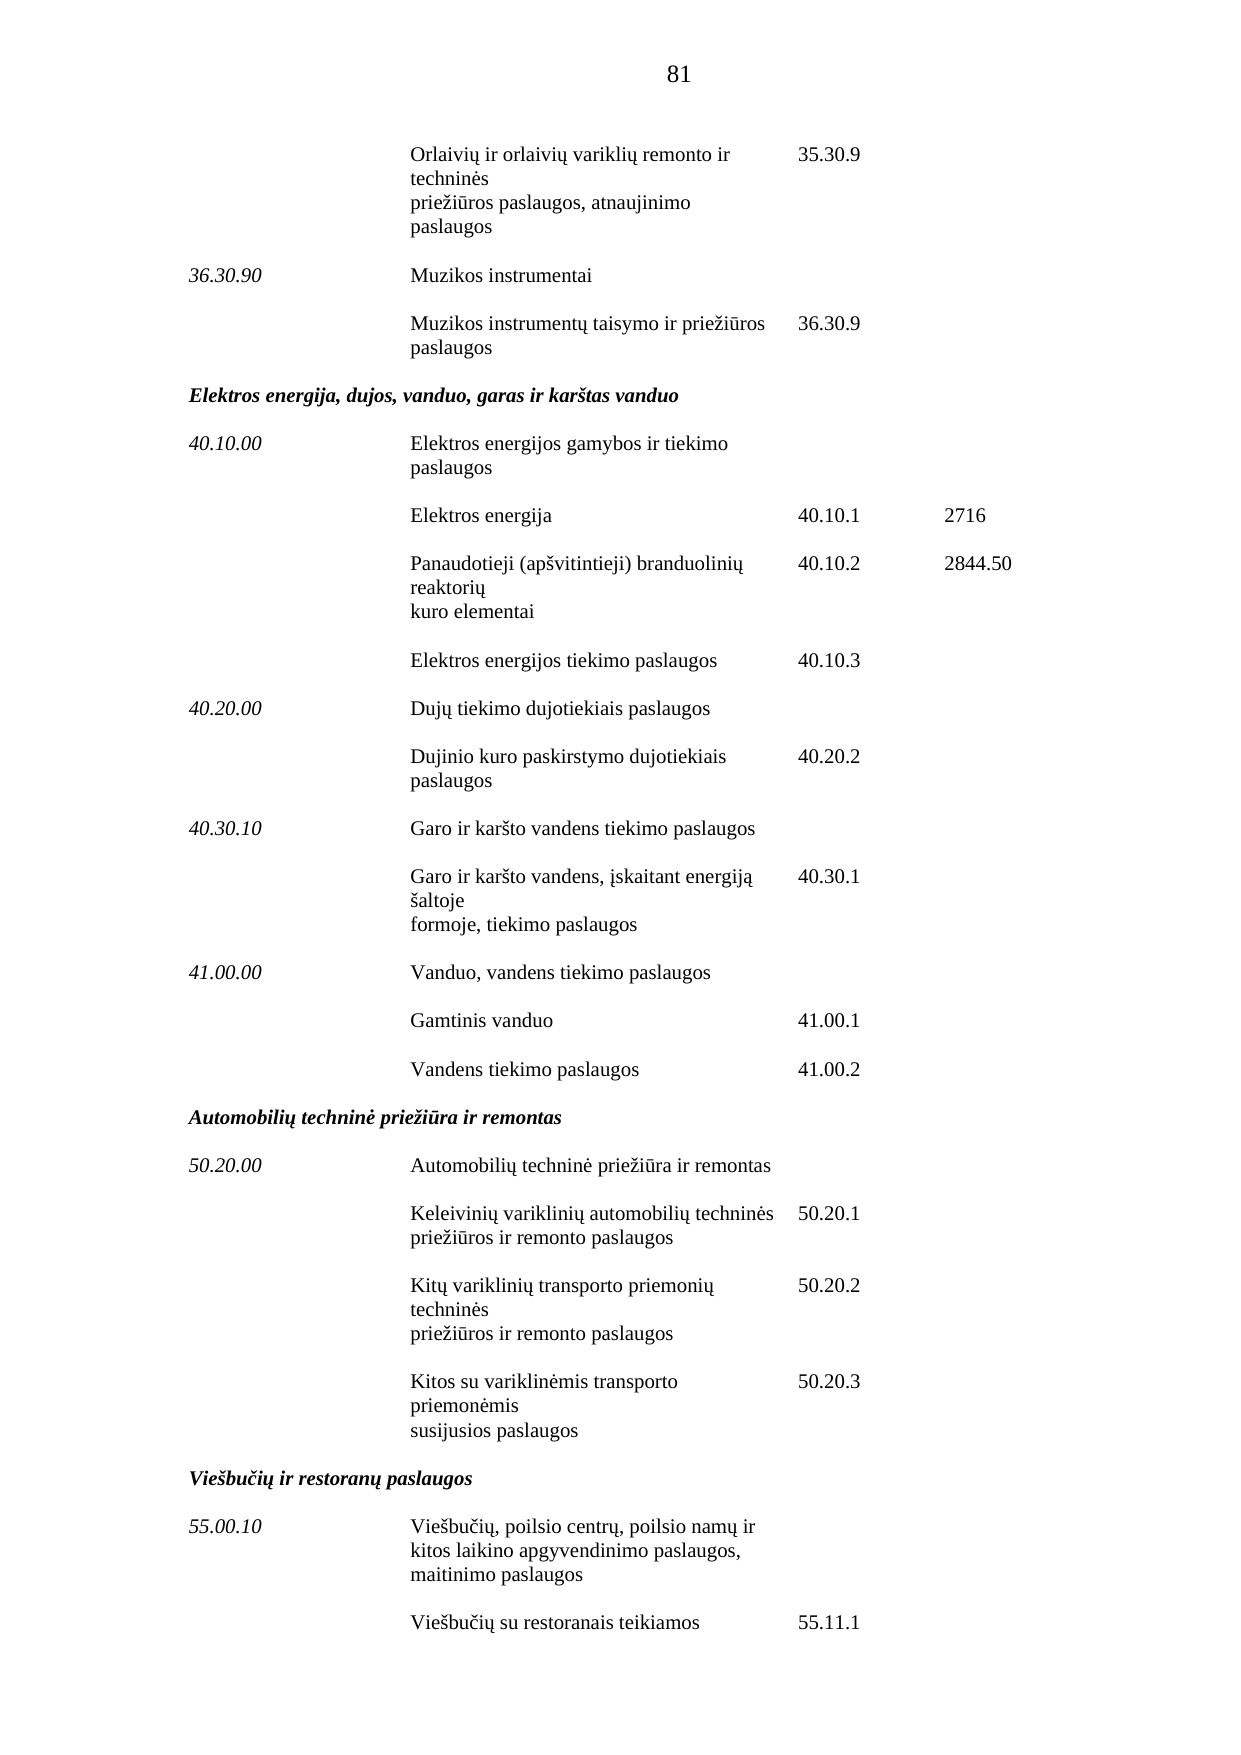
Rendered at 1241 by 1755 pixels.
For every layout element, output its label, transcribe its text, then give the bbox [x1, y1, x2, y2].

table_cell [933, 431, 1204, 479]
table_cell [342, 912, 399, 936]
table_cell [342, 936, 399, 960]
table_cell 40.10.1 [787, 503, 933, 527]
table_cell Viešbučių, poilsio centrų, poilsio namų ir kitos laikino apgyvendinimo paslaugos, maitinimo paslaugos [399, 1514, 787, 1586]
table_cell Orlaivių ir orlaivių variklių remonto ir techninės [399, 142, 787, 190]
table_cell [342, 792, 399, 816]
table_cell 50.20.2 [787, 1273, 933, 1321]
table_cell [787, 1033, 933, 1057]
table_cell priežiūros paslaugos, atnaujinimo paslaugos [399, 190, 787, 238]
table_cell [787, 1129, 933, 1153]
table_cell [933, 720, 1204, 744]
table_cell [177, 1610, 342, 1634]
table_cell [342, 503, 399, 527]
table_cell [342, 1369, 399, 1417]
table_cell [787, 527, 933, 551]
table_cell [787, 479, 933, 503]
table_cell [342, 1201, 399, 1225]
table_cell [787, 1418, 933, 1442]
table_cell [787, 1321, 933, 1345]
table_cell [177, 1369, 342, 1417]
table_cell [933, 190, 1204, 238]
table_cell [177, 1225, 342, 1249]
table_cell [177, 912, 342, 936]
table_cell [933, 912, 1204, 936]
table_cell [342, 816, 399, 840]
table_cell 2716 [933, 503, 1204, 527]
table_cell [177, 792, 342, 816]
table_cell [787, 1249, 933, 1273]
table_cell 40.10.2 [787, 551, 933, 599]
table_cell [342, 431, 399, 479]
table_cell [933, 1129, 1204, 1153]
table_cell [342, 311, 399, 335]
table_cell [342, 1442, 399, 1466]
table_cell [787, 239, 933, 262]
table_cell [933, 984, 1204, 1008]
table_cell [342, 1153, 399, 1177]
table_cell Kitų variklinių transporto priemonių techninės [399, 1273, 787, 1321]
table_cell [177, 1442, 342, 1466]
table_cell [342, 1057, 399, 1081]
table_cell [933, 1442, 1204, 1466]
table_cell [399, 527, 787, 551]
table_cell [177, 335, 342, 359]
table_cell [342, 864, 399, 912]
table_cell [342, 142, 399, 190]
table_cell [177, 624, 342, 647]
table_cell [933, 816, 1204, 840]
table_cell [933, 287, 1204, 311]
table_cell [787, 407, 933, 431]
table_cell [933, 1105, 1204, 1129]
table_cell 40.20.00 [177, 696, 342, 720]
table_cell [933, 118, 1204, 142]
table_cell [399, 287, 787, 311]
table_cell 40.20.2 [787, 744, 933, 792]
table_cell Dujų tiekimo dujotiekiais paslaugos [399, 696, 787, 720]
table_cell [399, 720, 787, 744]
table_cell [933, 792, 1204, 816]
table_cell [933, 936, 1204, 960]
table_cell [399, 1586, 787, 1610]
table_cell [342, 960, 399, 984]
table_cell [342, 335, 399, 359]
table_cell Garo ir karšto vandens, įskaitant energiją šaltoje [399, 864, 787, 912]
table_cell [399, 118, 787, 142]
table_cell [787, 1586, 933, 1610]
table_cell [342, 696, 399, 720]
table_cell [933, 1081, 1204, 1105]
table_cell Kitos su variklinėmis transporto priemonėmis [399, 1369, 787, 1417]
table_cell [787, 816, 933, 840]
table_cell 40.30.1 [787, 864, 933, 912]
table_cell [399, 936, 787, 960]
table_cell [933, 1514, 1204, 1586]
table_cell [177, 239, 342, 262]
table_cell 50.20.3 [787, 1369, 933, 1417]
table_cell [787, 118, 933, 142]
table_cell [933, 1610, 1204, 1634]
table_cell [177, 1081, 342, 1105]
table_cell [933, 1249, 1204, 1273]
table_cell [177, 527, 342, 551]
table_cell [787, 599, 933, 623]
table_cell [342, 648, 399, 672]
table_cell [342, 1129, 399, 1153]
table_cell [342, 359, 399, 383]
table_cell [177, 1129, 342, 1153]
table_cell Muzikos instrumentai [399, 263, 787, 287]
table_cell [399, 1081, 787, 1105]
table_cell [177, 118, 342, 142]
table_cell [177, 1418, 342, 1442]
table_cell Viešbučių su restoranais teikiamos [399, 1610, 787, 1634]
table_cell [342, 1345, 399, 1369]
table_cell [177, 503, 342, 527]
table_cell 41.00.2 [787, 1057, 933, 1081]
table_cell [787, 840, 933, 864]
table_cell [342, 1321, 399, 1345]
table_cell Keleivinių variklinių automobilių techninės [399, 1201, 787, 1225]
table_cell [342, 551, 399, 599]
table_cell 40.10.3 [787, 648, 933, 672]
table_cell [787, 960, 933, 984]
table_cell [787, 1345, 933, 1369]
table_cell Gamtinis vanduo [399, 1009, 787, 1032]
table_cell [933, 479, 1204, 503]
table_cell [399, 1490, 787, 1514]
table_cell [399, 984, 787, 1008]
table_cell [177, 672, 342, 696]
table_cell [787, 984, 933, 1008]
table_cell [399, 1177, 787, 1201]
table_cell [933, 960, 1204, 984]
table_cell [787, 190, 933, 238]
table_cell [342, 1273, 399, 1321]
table_cell [933, 1321, 1204, 1345]
table_cell priežiūros ir remonto paslaugos [399, 1225, 787, 1249]
table_cell [787, 936, 933, 960]
table_cell [787, 912, 933, 936]
table_cell [933, 1033, 1204, 1057]
table_cell Automobilių techninė priežiūra ir remontas [177, 1105, 933, 1129]
table_cell [787, 1081, 933, 1105]
table_cell [342, 1081, 399, 1105]
table_cell [399, 239, 787, 262]
table_cell [342, 624, 399, 647]
table_cell Vandens tiekimo paslaugos [399, 1057, 787, 1081]
table_cell [177, 1586, 342, 1610]
table_cell [399, 624, 787, 647]
table_cell [177, 1201, 342, 1225]
table_cell [342, 118, 399, 142]
table_cell 41.00.1 [787, 1009, 933, 1032]
table_cell [342, 599, 399, 623]
table_cell [787, 1490, 933, 1514]
table_cell [933, 624, 1204, 647]
table_cell [933, 672, 1204, 696]
table_cell [787, 624, 933, 647]
table_cell [933, 527, 1204, 551]
table_cell [399, 359, 787, 383]
table_cell Automobilių techninė priežiūra ir remontas [399, 1153, 787, 1177]
table_cell [177, 479, 342, 503]
table_cell [177, 1177, 342, 1201]
table_cell [399, 1345, 787, 1369]
table_cell [342, 840, 399, 864]
table_cell [342, 1177, 399, 1201]
table_cell [933, 599, 1204, 623]
table_cell [342, 1249, 399, 1273]
table_cell [342, 1225, 399, 1249]
table_cell [787, 696, 933, 720]
table_cell [787, 1514, 933, 1586]
table_cell [787, 720, 933, 744]
table_cell [933, 1153, 1204, 1177]
table_cell [177, 720, 342, 744]
table_cell [933, 1586, 1204, 1610]
table_cell [177, 311, 342, 335]
table_cell [787, 1442, 933, 1466]
table_cell [342, 1033, 399, 1057]
table_cell [342, 744, 399, 792]
table_cell Garo ir karšto vandens tiekimo paslaugos [399, 816, 787, 840]
table_cell 36.30.90 [177, 263, 342, 287]
table_cell [177, 407, 342, 431]
table_cell [399, 1249, 787, 1273]
table_cell [787, 1177, 933, 1201]
table_cell [342, 1514, 399, 1586]
table_cell [399, 1129, 787, 1153]
table_cell [787, 672, 933, 696]
table_cell [787, 792, 933, 816]
table_cell 36.30.9 [787, 311, 933, 335]
table_cell 50.20.1 [787, 1201, 933, 1225]
table_cell [177, 142, 342, 190]
table_cell 55.11.1 [787, 1610, 933, 1634]
table_cell [933, 1177, 1204, 1201]
table_cell [399, 792, 787, 816]
table_cell [787, 1153, 933, 1177]
table_cell [933, 407, 1204, 431]
table_cell [342, 1009, 399, 1032]
table_cell [933, 864, 1204, 912]
table_cell [933, 263, 1204, 287]
table_cell [787, 1225, 933, 1249]
table_cell [933, 311, 1204, 335]
table_cell [933, 696, 1204, 720]
table_cell [787, 431, 933, 479]
table_cell [787, 335, 933, 359]
table_cell [177, 599, 342, 623]
table_cell Vanduo, vandens tiekimo paslaugos [399, 960, 787, 984]
table_cell [177, 840, 342, 864]
table_cell [933, 1225, 1204, 1249]
table_cell [933, 359, 1204, 383]
table_cell paslaugos [399, 335, 787, 359]
table_cell [399, 1442, 787, 1466]
table_cell [933, 335, 1204, 359]
table_cell [933, 1201, 1204, 1225]
table_cell [177, 744, 342, 792]
table_cell Panaudotieji (apšvitintieji) branduolinių reaktorių [399, 551, 787, 599]
table_cell Elektros energijos tiekimo paslaugos [399, 648, 787, 672]
table_cell [933, 1345, 1204, 1369]
table_cell [933, 1009, 1204, 1032]
table_cell [342, 1490, 399, 1514]
table_cell [399, 407, 787, 431]
table_cell 41.00.00 [177, 960, 342, 984]
table_cell Elektros energijos gamybos ir tiekimo paslaugos [399, 431, 787, 479]
table_cell [177, 1345, 342, 1369]
table_cell susijusios paslaugos [399, 1418, 787, 1442]
table_cell [933, 142, 1204, 190]
table_cell [177, 551, 342, 599]
table_cell [933, 1057, 1204, 1081]
table_cell [933, 648, 1204, 672]
table_cell formoje, tiekimo paslaugos [399, 912, 787, 936]
table_cell [177, 1321, 342, 1345]
table_cell [177, 359, 342, 383]
table_cell [933, 744, 1204, 792]
table_cell [342, 190, 399, 238]
table_cell [342, 1610, 399, 1634]
table_cell Muzikos instrumentų taisymo ir priežiūros [399, 311, 787, 335]
table_cell [177, 1249, 342, 1273]
table_cell [933, 1273, 1204, 1321]
table_cell [342, 239, 399, 262]
table_cell [399, 479, 787, 503]
table_cell [787, 287, 933, 311]
table_cell 40.30.10 [177, 816, 342, 840]
table_cell [933, 840, 1204, 864]
table_cell [342, 479, 399, 503]
table_cell 2844.50 [933, 551, 1204, 599]
table_cell [177, 1273, 342, 1321]
table_cell [933, 239, 1204, 262]
table_cell [342, 263, 399, 287]
table_cell [177, 864, 342, 912]
table_cell [342, 287, 399, 311]
table_cell [342, 720, 399, 744]
table_cell [177, 1490, 342, 1514]
table_cell [342, 527, 399, 551]
table_cell [177, 1033, 342, 1057]
table_cell Elektros energija, dujos, vanduo, garas ir karštas vanduo [177, 383, 1204, 407]
table_cell [399, 1033, 787, 1057]
table_cell [342, 407, 399, 431]
table_cell [933, 1369, 1204, 1417]
table_cell [342, 1586, 399, 1610]
table_cell [399, 672, 787, 696]
table_cell [342, 672, 399, 696]
table_cell [933, 1418, 1204, 1442]
table_cell Elektros energija [399, 503, 787, 527]
table_cell Dujinio kuro paskirstymo dujotiekiais paslaugos [399, 744, 787, 792]
table_cell priežiūros ir remonto paslaugos [399, 1321, 787, 1345]
table_cell [399, 840, 787, 864]
table_cell [177, 984, 342, 1008]
table_cell [933, 1490, 1204, 1514]
table_cell 35.30.9 [787, 142, 933, 190]
table_cell 50.20.00 [177, 1153, 342, 1177]
table_cell [177, 1057, 342, 1081]
table_cell Viešbučių ir restoranų paslaugos [177, 1466, 1204, 1490]
table_cell 55.00.10 [177, 1514, 342, 1586]
table_cell [787, 263, 933, 287]
table_cell [177, 936, 342, 960]
table_cell [342, 984, 399, 1008]
table_cell [177, 1009, 342, 1032]
table_cell [177, 648, 342, 672]
table_cell kuro elementai [399, 599, 787, 623]
table_cell [787, 359, 933, 383]
table_cell 40.10.00 [177, 431, 342, 479]
table_cell [342, 1418, 399, 1442]
table_cell [177, 287, 342, 311]
table_cell [177, 190, 342, 238]
